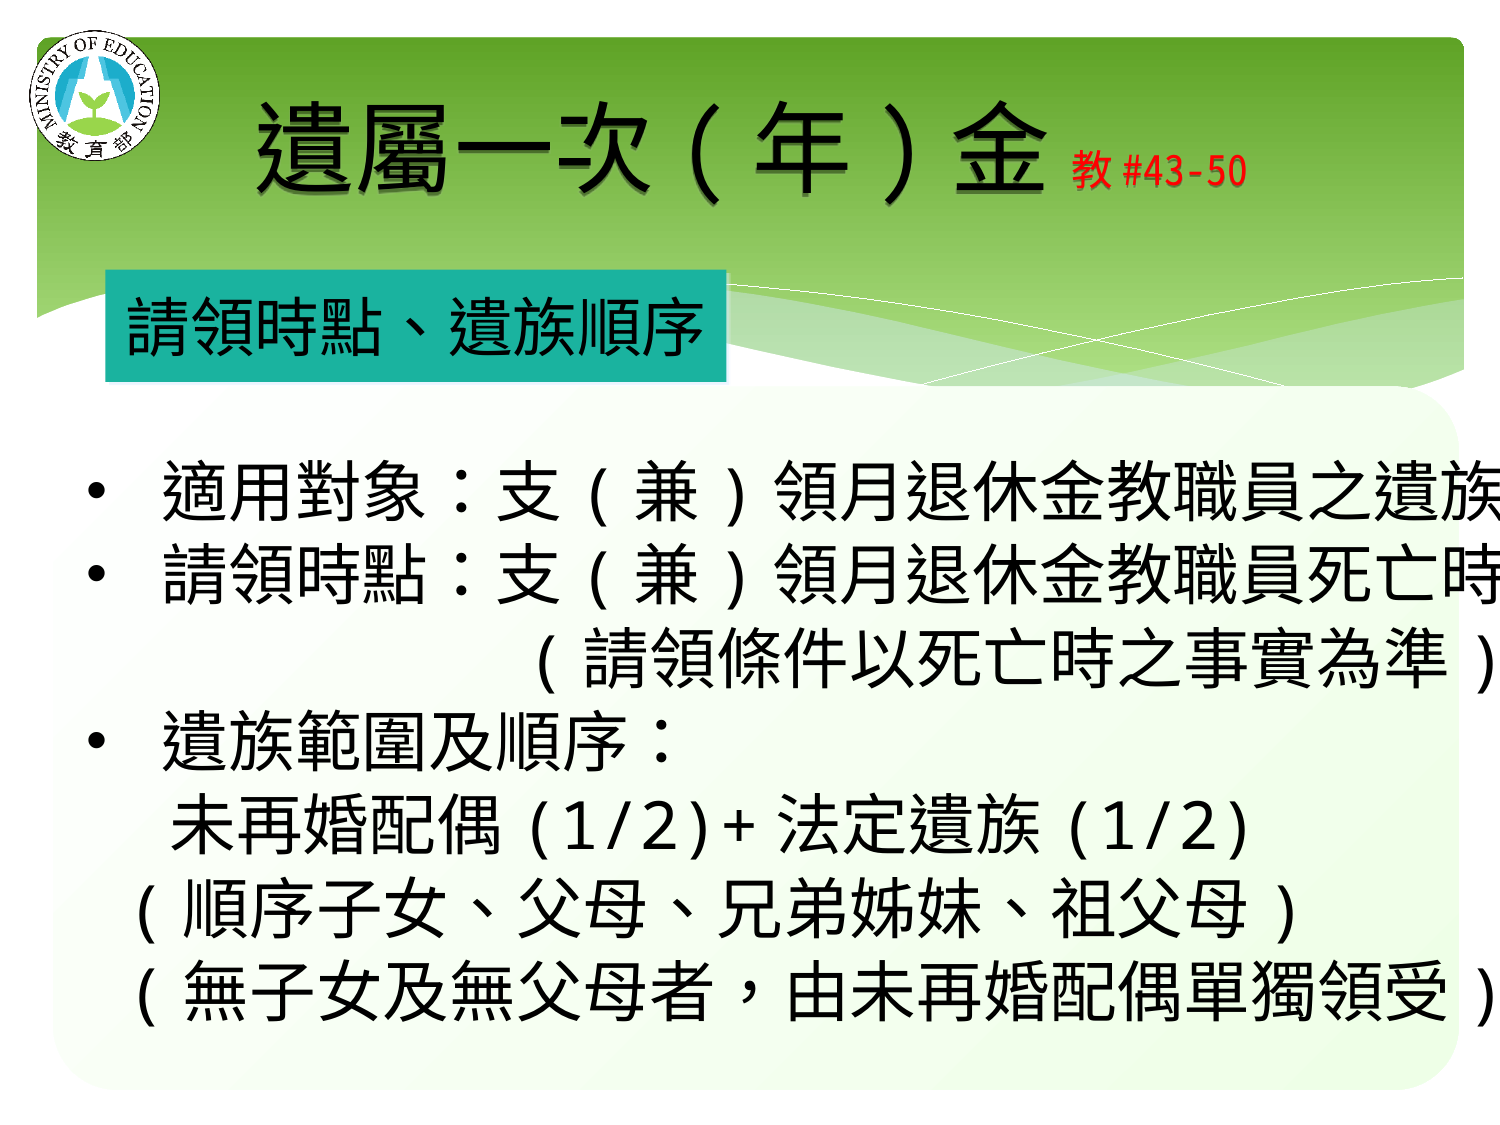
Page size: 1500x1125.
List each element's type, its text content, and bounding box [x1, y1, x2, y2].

picture [29, 30, 160, 161]
list 請領時點、遺族順序 [105, 269, 727, 382]
text_box 適用對象：支(兼)領月退休金教職員之遺族 請領時點：支(兼)領月退休金教職員死亡時 (請領條件以死亡時之事實為準) 遺族範圍及順序： 未再婚配偶(1/2)+法定遺族(1/2) (順序子女、父母、兄弟姊妹、祖父母) (無子女及無父母者，由未再婚配偶單獨領受) [53, 386, 1459, 1090]
title 遺屬一次(年)金 教#43-50 [76, 51, 1427, 240]
